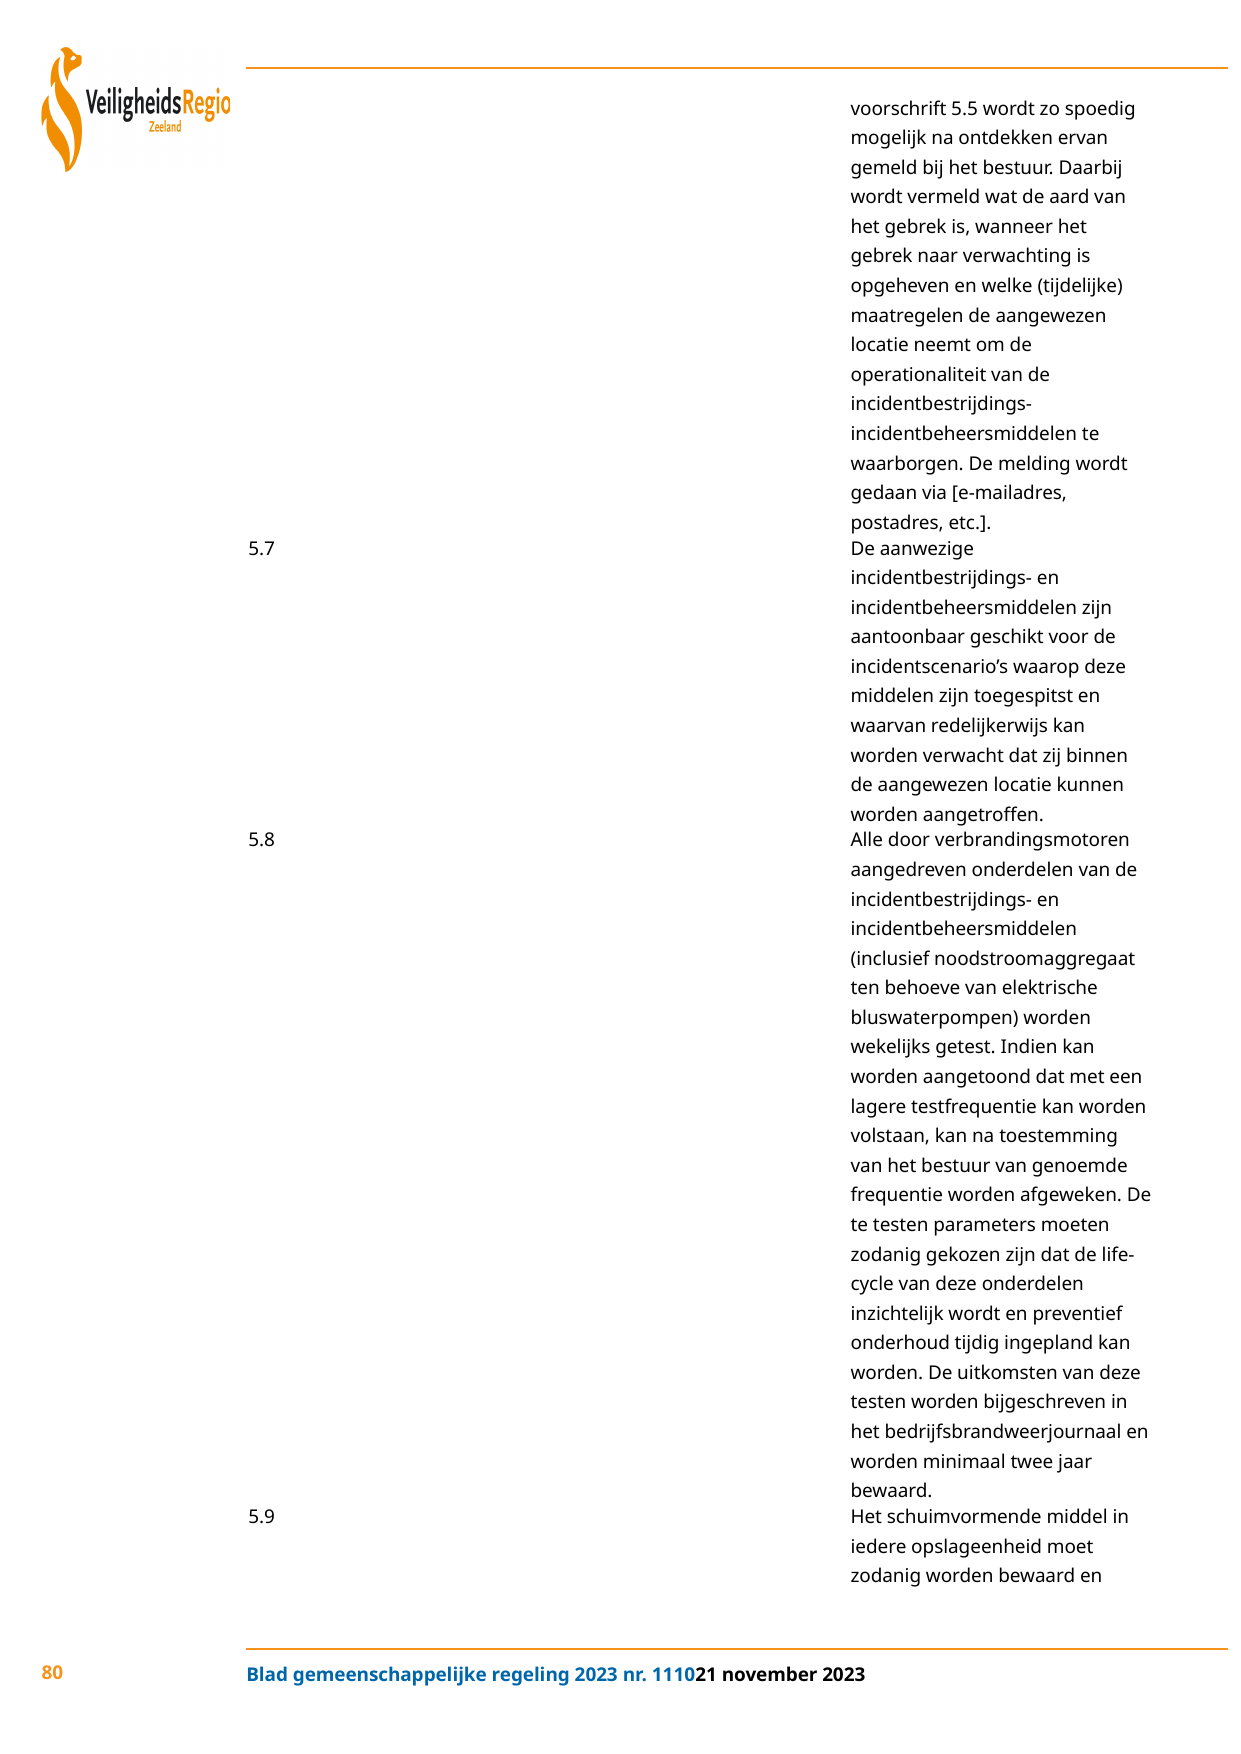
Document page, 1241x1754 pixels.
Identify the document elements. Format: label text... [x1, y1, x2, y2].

table_cell 5.7 [248, 535, 850, 827]
table_cell 5.9 [248, 1503, 850, 1588]
picture [41, 47, 231, 172]
table_cell voorschrift 5.5 wordt zo spoedig mogelijk na ontdekken ervan gemeld bij het bestuur. Daarbij wordt vermeld wat de aard van het gebrek is, wanneer het gebrek naar verwachting is opgeheven en welke (tijdelijke) maatregelen de aangewezen locatie neemt om de operationaliteit van de incidentbestrijdings- incidentbeheersmiddelen te waarborgen. De melding wordt gedaan via [e-mailadres, postadres, etc.]. [850, 95, 1152, 535]
table_cell Het schuimvormende middel in iedere opslageenheid moet zodanig worden bewaard en [850, 1503, 1152, 1588]
table_cell De aanwezige incidentbestrijdings- en incidentbeheersmiddelen zijn aantoonbaar geschikt voor de incidentscenario’s waarop deze middelen zijn toegespitst en waarvan redelijkerwijs kan worden verwacht dat zij binnen de aangewezen locatie kunnen worden aangetroffen. [850, 535, 1152, 827]
table_cell [248, 95, 850, 535]
table_cell Alle door verbrandingsmotoren aangedreven onderdelen van de incidentbestrijdings- en incidentbeheersmiddelen (inclusief noodstroomaggregaat ten behoeve van elektrische bluswaterpompen) worden wekelijks getest. Indien kan worden aangetoond dat met een lagere testfrequentie kan worden volstaan, kan na toestemming van het bestuur van genoemde frequentie worden afgeweken. De te testen parameters moeten zodanig gekozen zijn dat de life-cycle van deze onderdelen inzichtelijk wordt en preventief onderhoud tijdig ingepland kan worden. De uitkomsten van deze testen worden bijgeschreven in het bedrijfsbrandweerjournaal en worden minimaal twee jaar bewaard. [850, 827, 1152, 1503]
table_cell 5.8 [248, 827, 850, 1503]
